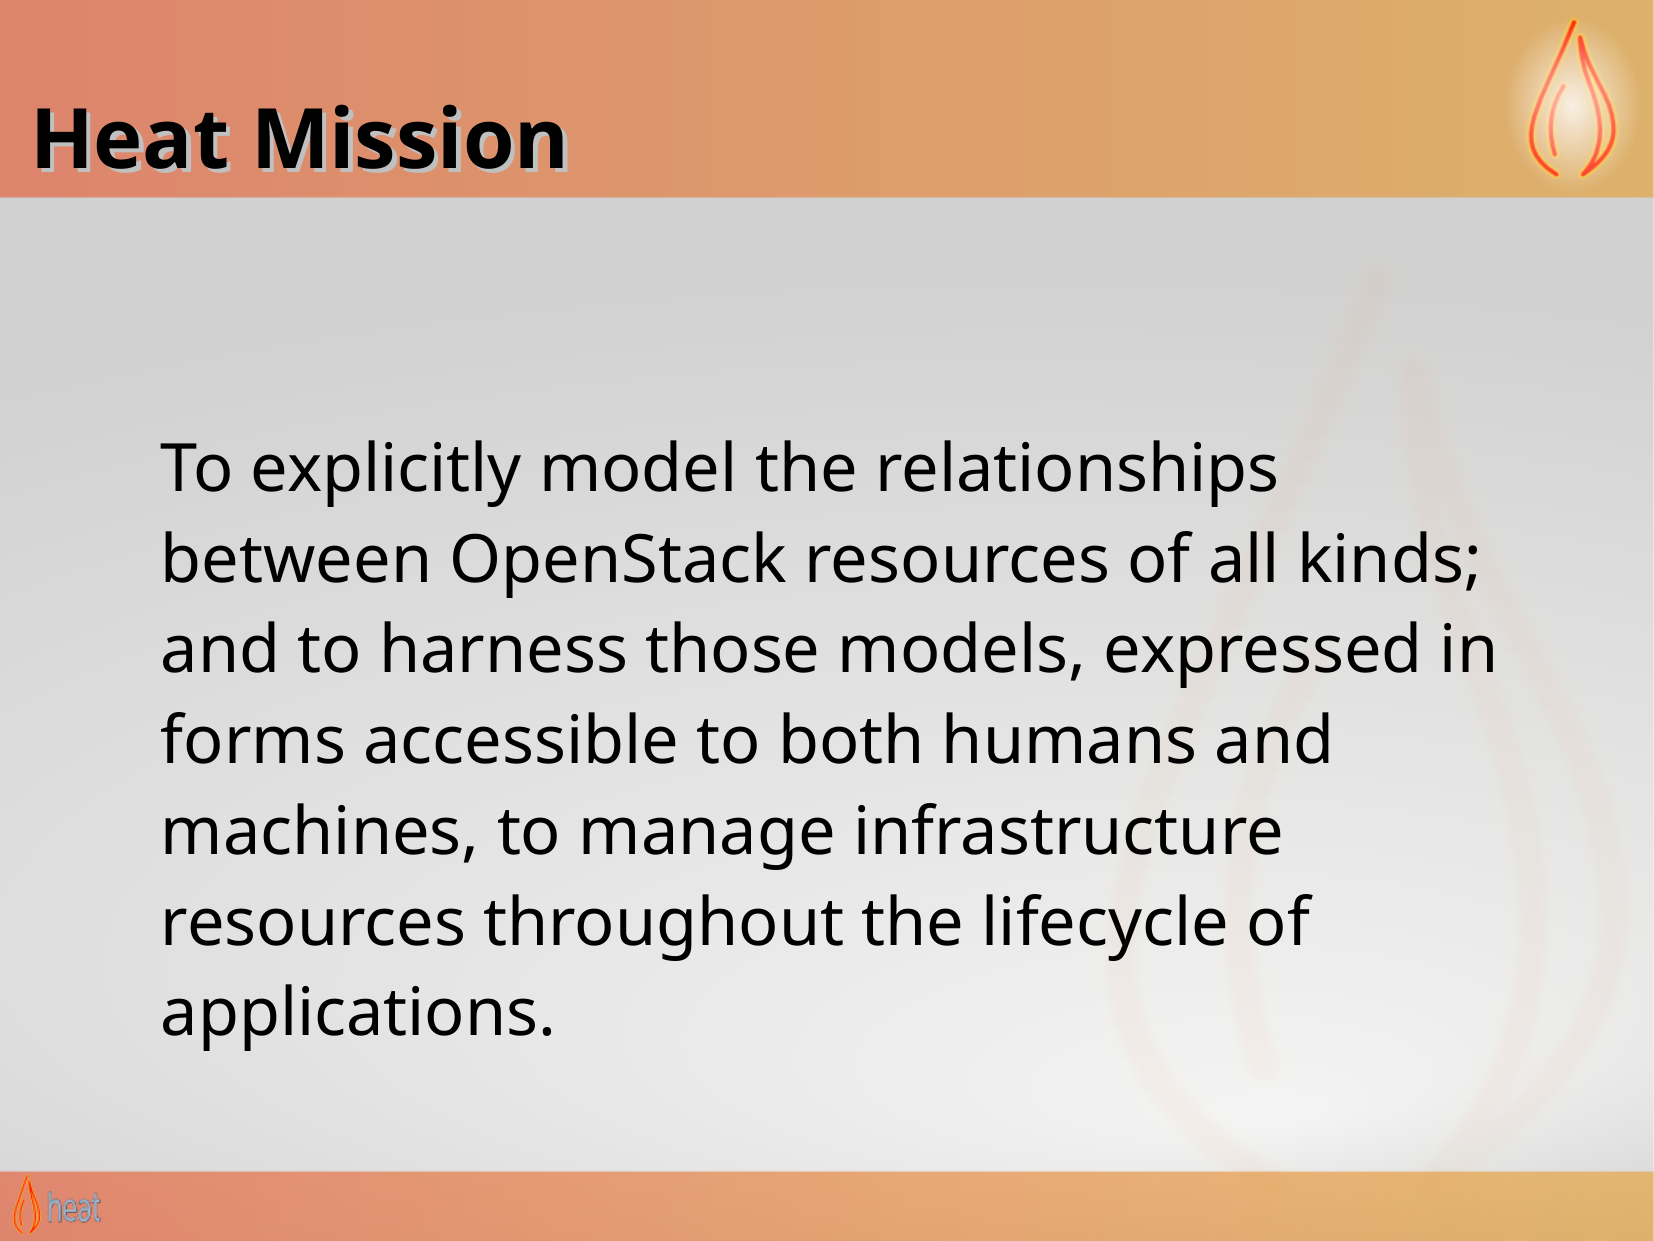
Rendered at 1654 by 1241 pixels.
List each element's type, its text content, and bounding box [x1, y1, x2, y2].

title Heat Mission [30, 23, 1606, 249]
picture [0, 0, 1654, 1241]
list To explicitly model the relationships between OpenStack resources of all kinds; and to harness those models, expressed in forms accessible to both humans and machines, to manage infrastructure resources throughout the lifecycle of applications. [89, 420, 1546, 1140]
